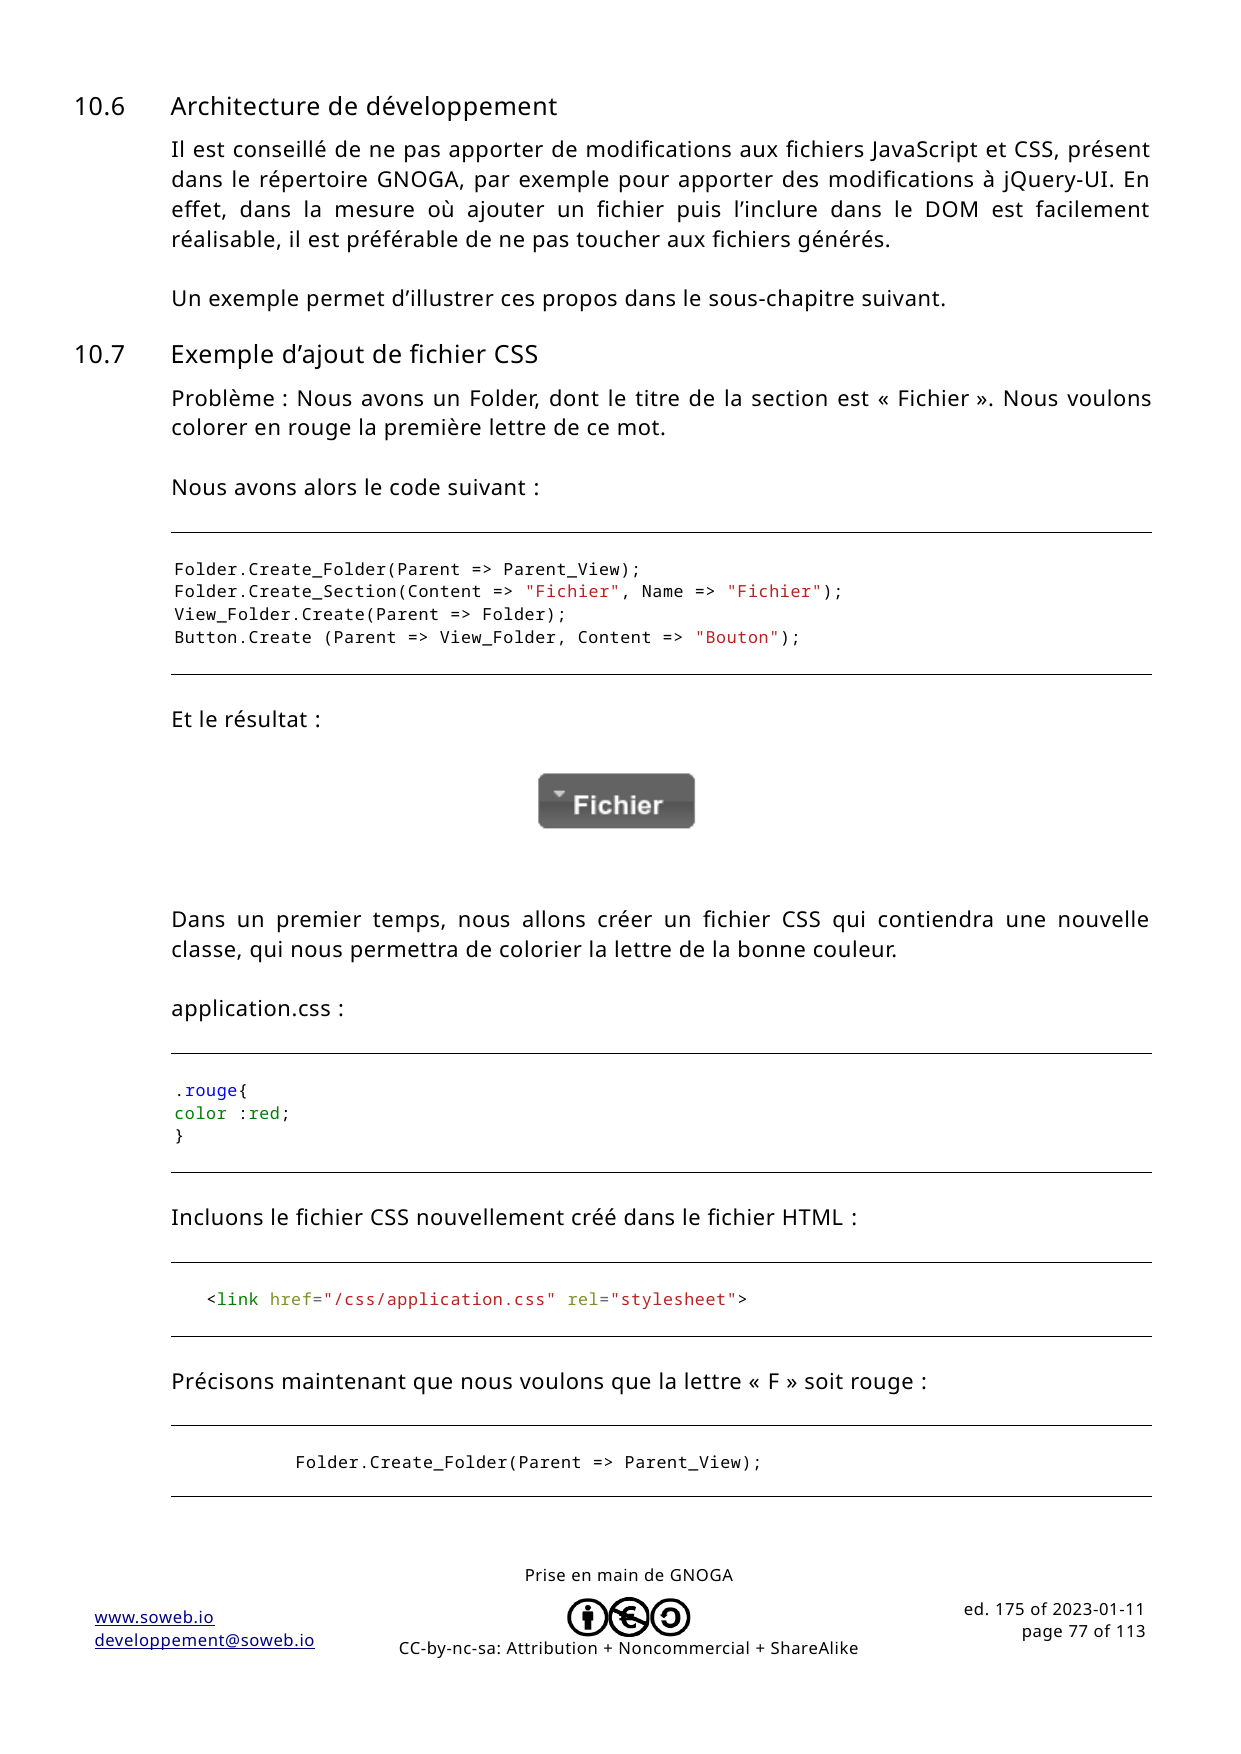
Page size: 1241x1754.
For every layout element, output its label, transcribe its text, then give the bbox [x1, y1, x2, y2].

text application.css : [171, 993, 1152, 1023]
picture [566, 1597, 691, 1637]
subtitle Architecture de développement [74, 88, 1152, 123]
list Folder.Create_Section(Content => "Fichier", Name => "Fichier"); [171, 577, 1152, 600]
list color :red; [171, 1098, 1152, 1121]
list Button.Create (Parent => View_Folder, Content => "Bouton"); [171, 622, 1152, 674]
list Folder.Create_Folder(Parent => Parent_View); [171, 554, 1152, 577]
text Dans un premier temps, nous allons créer un fichier CSS qui contiendra une nouvelle classe, qui nous permettra de colorier la lettre de la bonne couleur. [171, 904, 1152, 963]
text Un exemple permet d’illustrer ces propos dans le sous-chapitre suivant. [171, 283, 1152, 313]
text Nous avons alors le code suivant : [171, 472, 1152, 502]
list } [171, 1121, 1152, 1172]
list View_Folder.Create(Parent => Folder); [171, 600, 1152, 622]
subtitle Exemple d’ajout de fichier CSS [74, 337, 1152, 371]
picture [476, 733, 764, 874]
list Folder.Create_Folder(Parent => Parent_View); [171, 1448, 1152, 1496]
text Problème : Nous avons un Folder, dont le titre de la section est « Fichier ». Nous voulons colorer en rouge la première lettre de ce mot. [171, 383, 1152, 442]
text Il est conseillé de ne pas apporter de modifications aux fichiers JavaScript et CSS, présent dans le répertoire GNOGA, par exemple pour apporter des modifications à jQuery-UI. En effet, dans la mesure où ajouter un fichier puis l’inclure dans le DOM est facilement réalisable, il est préférable de ne pas toucher aux fichiers générés. [171, 134, 1152, 253]
text Incluons le fichier CSS nouvellement créé dans le fichier HTML : [171, 1202, 1152, 1232]
text Et le résultat : [171, 704, 1152, 733]
list .rouge{ [171, 1054, 1152, 1098]
text Précisons maintenant que nous voulons que la lettre « F » soit rouge : [171, 1366, 1152, 1396]
list <link href="/css/application.css" rel="stylesheet"> [171, 1263, 1152, 1336]
